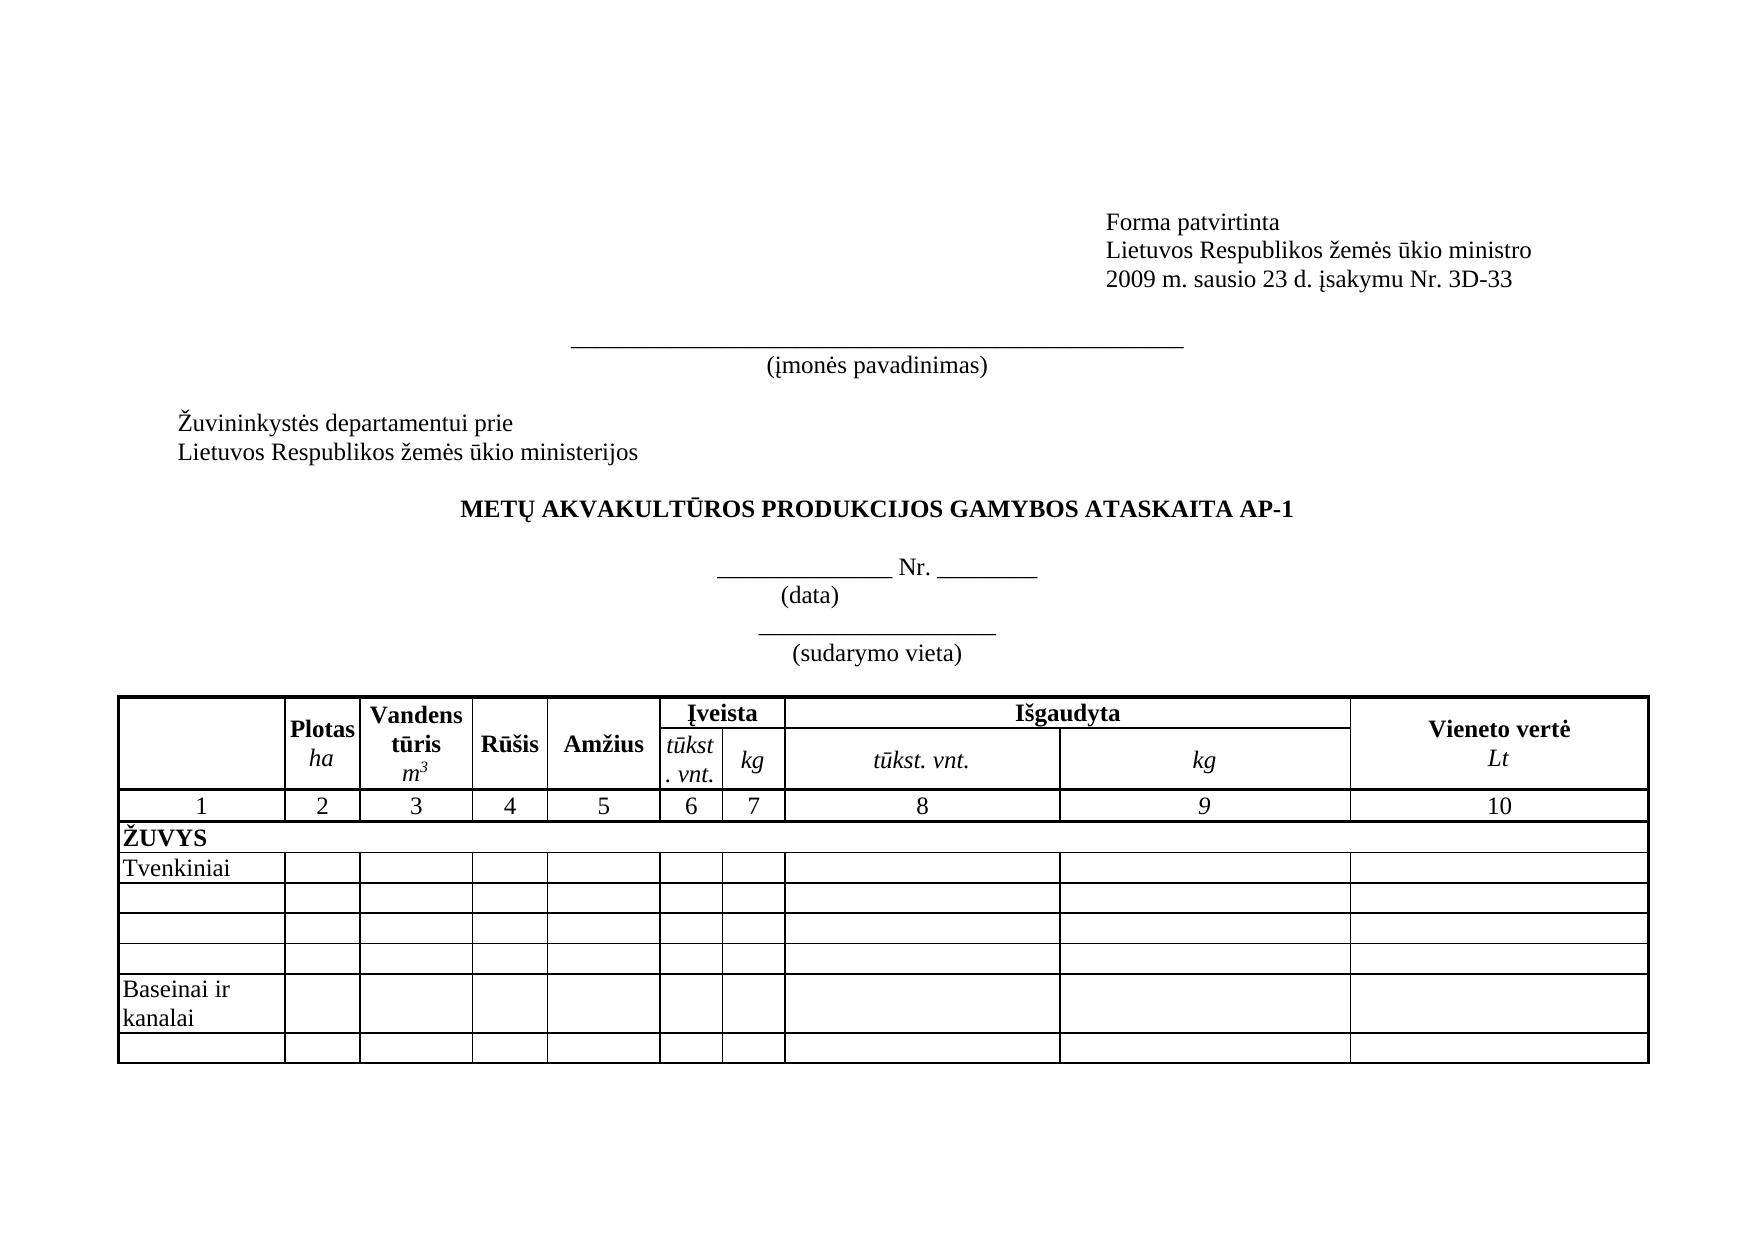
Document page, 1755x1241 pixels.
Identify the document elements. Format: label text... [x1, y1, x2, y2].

table_cell 7 [723, 791, 784, 820]
table_cell [120, 914, 284, 943]
table_cell [548, 884, 659, 912]
table_cell [786, 853, 1059, 882]
table_cell 9 [1061, 791, 1350, 820]
table_cell [786, 914, 1059, 943]
table_header Vandens tūris m3 [361, 699, 472, 788]
text METŲ AKVAKULTŪROS PRODUKCIJOS GAMYBOS ATASKAITA AP-1 [118, 494, 1636, 523]
table_cell tūkst. vnt. [661, 729, 722, 788]
table_cell [361, 1034, 472, 1062]
table_cell [661, 853, 722, 882]
table_cell ŽUVYS [120, 823, 1647, 852]
text Lietuvos Respublikos žemės ūkio ministro [118, 235, 1636, 264]
table_cell [661, 914, 722, 943]
table_cell [1061, 914, 1350, 943]
table_cell Tvenkiniai [120, 853, 284, 882]
table_cell [723, 1034, 784, 1062]
table_cell 6 [661, 791, 722, 820]
text (data) [118, 580, 1636, 609]
text Lietuvos Respublikos žemės ūkio ministerijos [118, 437, 1636, 465]
table_header Vieneto vertė Lt [1351, 699, 1647, 788]
table_cell [723, 884, 784, 912]
text (įmonės pavadinimas) [118, 350, 1636, 379]
table_cell 1 [120, 791, 284, 820]
table_cell [286, 944, 359, 973]
table_cell [548, 1034, 659, 1062]
table_header Plotas ha [286, 699, 359, 788]
table_cell [473, 944, 547, 973]
table_cell [473, 1034, 547, 1062]
table_cell 10 [1351, 791, 1647, 820]
table_header [120, 699, 284, 788]
table_cell [361, 914, 472, 943]
table_header Įveista [661, 699, 784, 727]
table_cell [286, 853, 359, 882]
table_cell [723, 914, 784, 943]
table_cell [286, 914, 359, 943]
table_cell [361, 975, 472, 1032]
table_cell [1061, 853, 1350, 882]
table_cell [1351, 944, 1647, 973]
table_cell [786, 1034, 1059, 1062]
table_cell 5 [548, 791, 659, 820]
table_cell [661, 975, 722, 1032]
table_cell [1351, 853, 1647, 882]
table_cell [548, 914, 659, 943]
table_cell [1351, 975, 1647, 1032]
table_cell [1351, 1034, 1647, 1062]
table_cell [661, 1034, 722, 1062]
table_cell [786, 884, 1059, 912]
table_cell [548, 853, 659, 882]
table_cell [473, 914, 547, 943]
table_header Rūšis [473, 699, 547, 788]
table_cell [1351, 914, 1647, 943]
table_cell 2 [286, 791, 359, 820]
text ______________ Nr. ________ [118, 552, 1636, 580]
table_cell [1061, 884, 1350, 912]
table_cell [723, 975, 784, 1032]
text Žuvininkystės departamentui prie [118, 408, 1636, 437]
table_cell [120, 884, 284, 912]
table_cell Baseinai ir kanalai [120, 975, 284, 1032]
table_header Išgaudyta [786, 699, 1350, 727]
table_cell [286, 975, 359, 1032]
table_cell [1061, 975, 1350, 1032]
table_cell [473, 853, 547, 882]
table_cell [1061, 944, 1350, 973]
table_cell [548, 975, 659, 1032]
table_cell kg [1061, 729, 1350, 788]
table_cell [120, 1034, 284, 1062]
table_cell kg [723, 729, 784, 788]
table_cell [286, 1034, 359, 1062]
table_cell [1351, 884, 1647, 912]
table_cell [286, 884, 359, 912]
table_cell [361, 944, 472, 973]
table_cell 4 [473, 791, 547, 820]
table_cell [723, 944, 784, 973]
table_header Amžius [548, 699, 659, 788]
table_cell [1061, 1034, 1350, 1062]
text Forma patvirtinta [118, 207, 1636, 235]
table_cell [120, 944, 284, 973]
table_cell [786, 944, 1059, 973]
table_cell [473, 884, 547, 912]
table_cell [661, 944, 722, 973]
table_cell [361, 884, 472, 912]
table_cell [786, 975, 1059, 1032]
table_cell 3 [361, 791, 472, 820]
table_cell [473, 975, 547, 1032]
table_cell [361, 853, 472, 882]
text 2009 m. sausio 23 d. įsakymu Nr. 3D-33 [118, 264, 1636, 293]
table_cell [548, 944, 659, 973]
table_cell tūkst. vnt. [786, 729, 1059, 788]
text (sudarymo vieta) [118, 638, 1636, 667]
text _________________________________________________ [118, 322, 1636, 350]
table_cell 8 [786, 791, 1059, 820]
text ___________________ [118, 609, 1636, 638]
table_cell [661, 884, 722, 912]
table_cell [723, 853, 784, 882]
